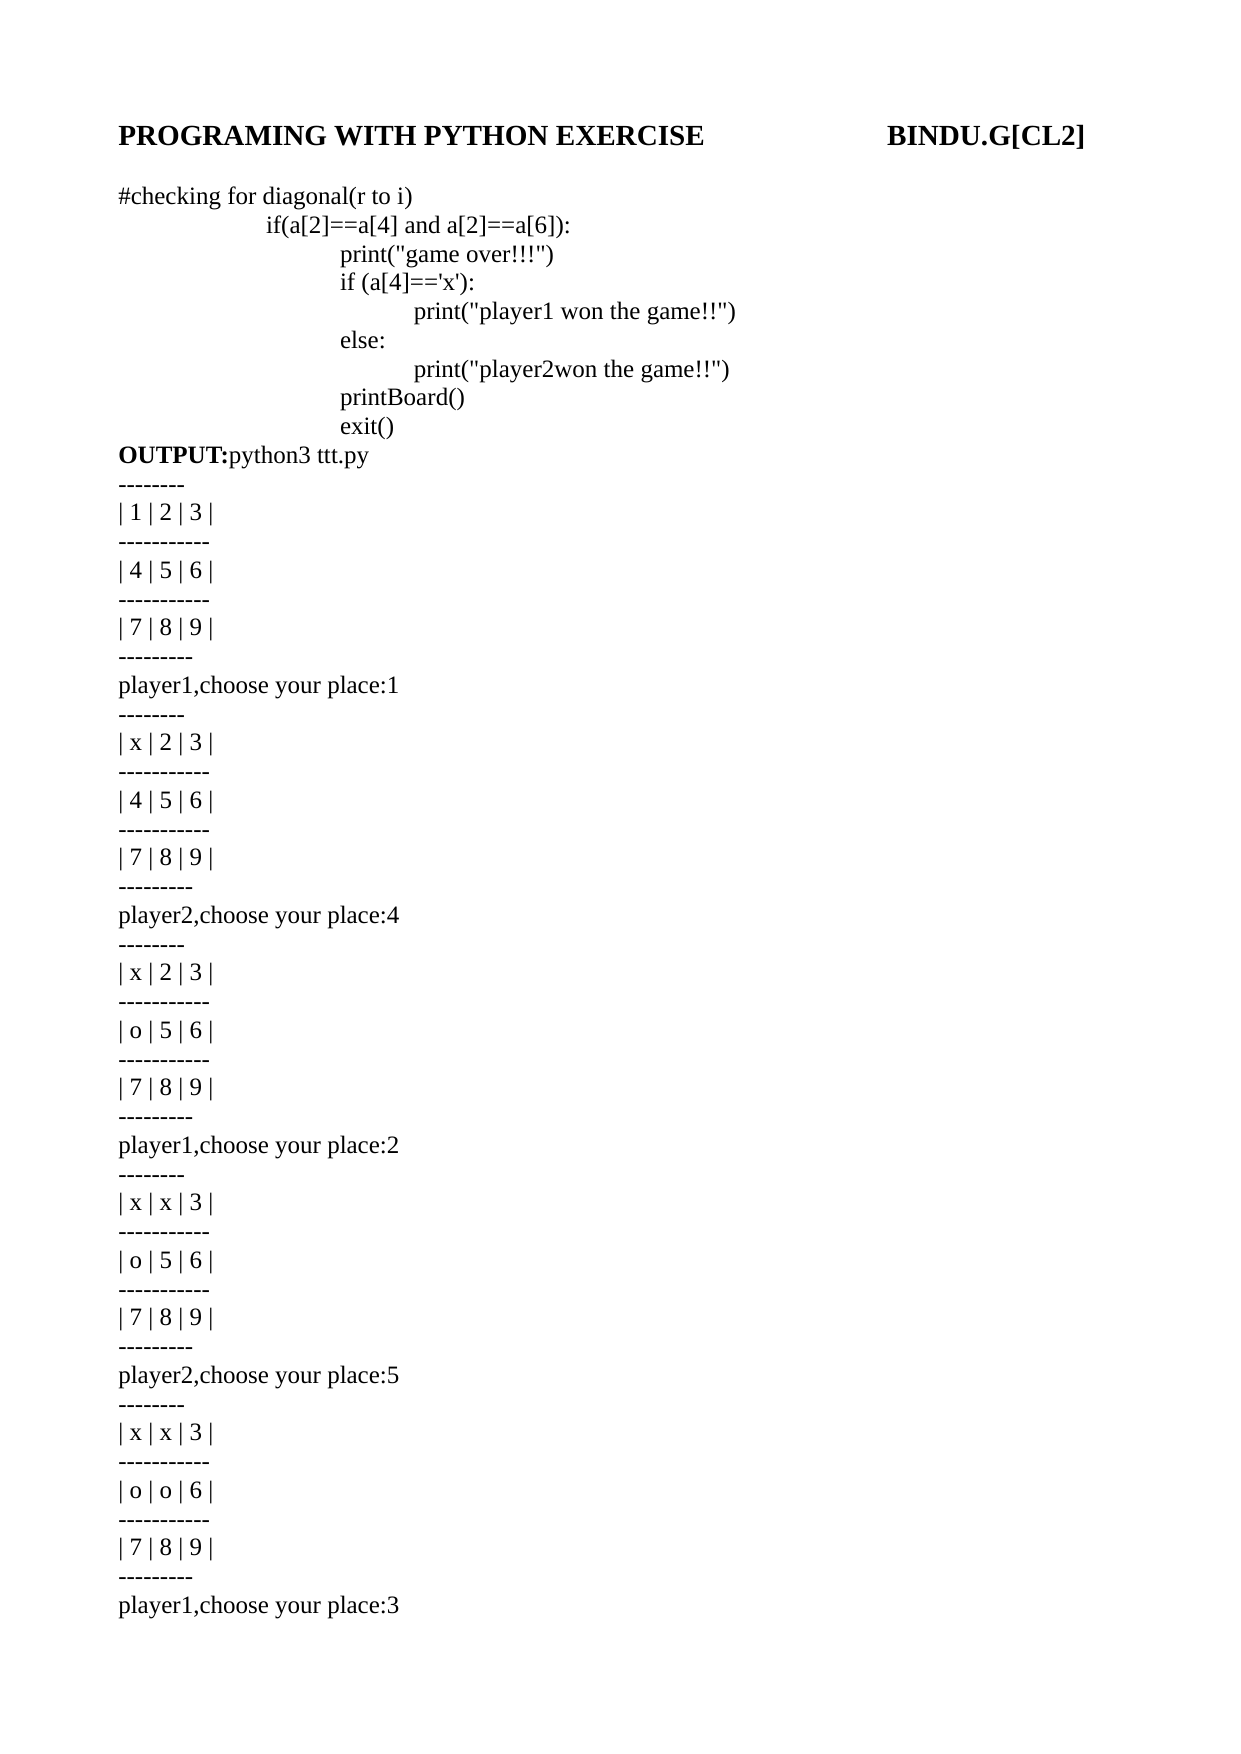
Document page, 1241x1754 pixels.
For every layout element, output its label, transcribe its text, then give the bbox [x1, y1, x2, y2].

text exit() [118, 411, 1122, 440]
text -------- [118, 1389, 1122, 1417]
text ----------- [118, 1044, 1122, 1072]
text --------- [118, 871, 1122, 900]
text | x | x | 3 | [118, 1417, 1122, 1446]
text player2,choose your place:4 [118, 900, 1122, 929]
text | x | 2 | 3 | [118, 957, 1122, 986]
text print("player2won the game!!") [118, 354, 1122, 382]
text else: [118, 325, 1122, 354]
text ----------- [118, 986, 1122, 1015]
text --------- [118, 641, 1122, 670]
text | x | 2 | 3 | [118, 727, 1122, 756]
text player1,choose your place:1 [118, 670, 1122, 699]
text -------- [118, 469, 1122, 497]
text player2,choose your place:5 [118, 1360, 1122, 1389]
text -------- [118, 699, 1122, 727]
text | 4 | 5 | 6 | [118, 785, 1122, 814]
text | 7 | 8 | 9 | [118, 612, 1122, 641]
text --------- [118, 1101, 1122, 1130]
text print("game over!!!") [118, 239, 1122, 267]
text printBoard() [118, 382, 1122, 411]
text --------- [118, 1561, 1122, 1590]
text if (a[4]=='x'): [118, 267, 1122, 296]
text -------- [118, 1159, 1122, 1187]
text ----------- [118, 1446, 1122, 1475]
text --------- [118, 1331, 1122, 1360]
text | 7 | 8 | 9 | [118, 1532, 1122, 1561]
text #checking for diagonal(r to i) [118, 181, 1122, 210]
text ----------- [118, 1274, 1122, 1302]
text player1,choose your place:2 [118, 1130, 1122, 1159]
text ----------- [118, 1216, 1122, 1245]
text ----------- [118, 526, 1122, 555]
text -------- [118, 929, 1122, 957]
text | 7 | 8 | 9 | [118, 1302, 1122, 1331]
text | 1 | 2 | 3 | [118, 497, 1122, 526]
text | o | o | 6 | [118, 1475, 1122, 1504]
text ----------- [118, 814, 1122, 842]
text | o | 5 | 6 | [118, 1245, 1122, 1274]
text ----------- [118, 756, 1122, 785]
text | x | x | 3 | [118, 1187, 1122, 1216]
text | 7 | 8 | 9 | [118, 1072, 1122, 1101]
text | o | 5 | 6 | [118, 1015, 1122, 1044]
text ----------- [118, 584, 1122, 612]
text | 7 | 8 | 9 | [118, 842, 1122, 871]
text if(a[2]==a[4] and a[2]==a[6]): [118, 210, 1122, 239]
text ----------- [118, 1504, 1122, 1532]
text OUTPUT:python3 ttt.py [118, 440, 1122, 469]
text print("player1 won the game!!") [118, 296, 1122, 325]
text | 4 | 5 | 6 | [118, 555, 1122, 584]
text player1,choose your place:3 [118, 1590, 1122, 1619]
